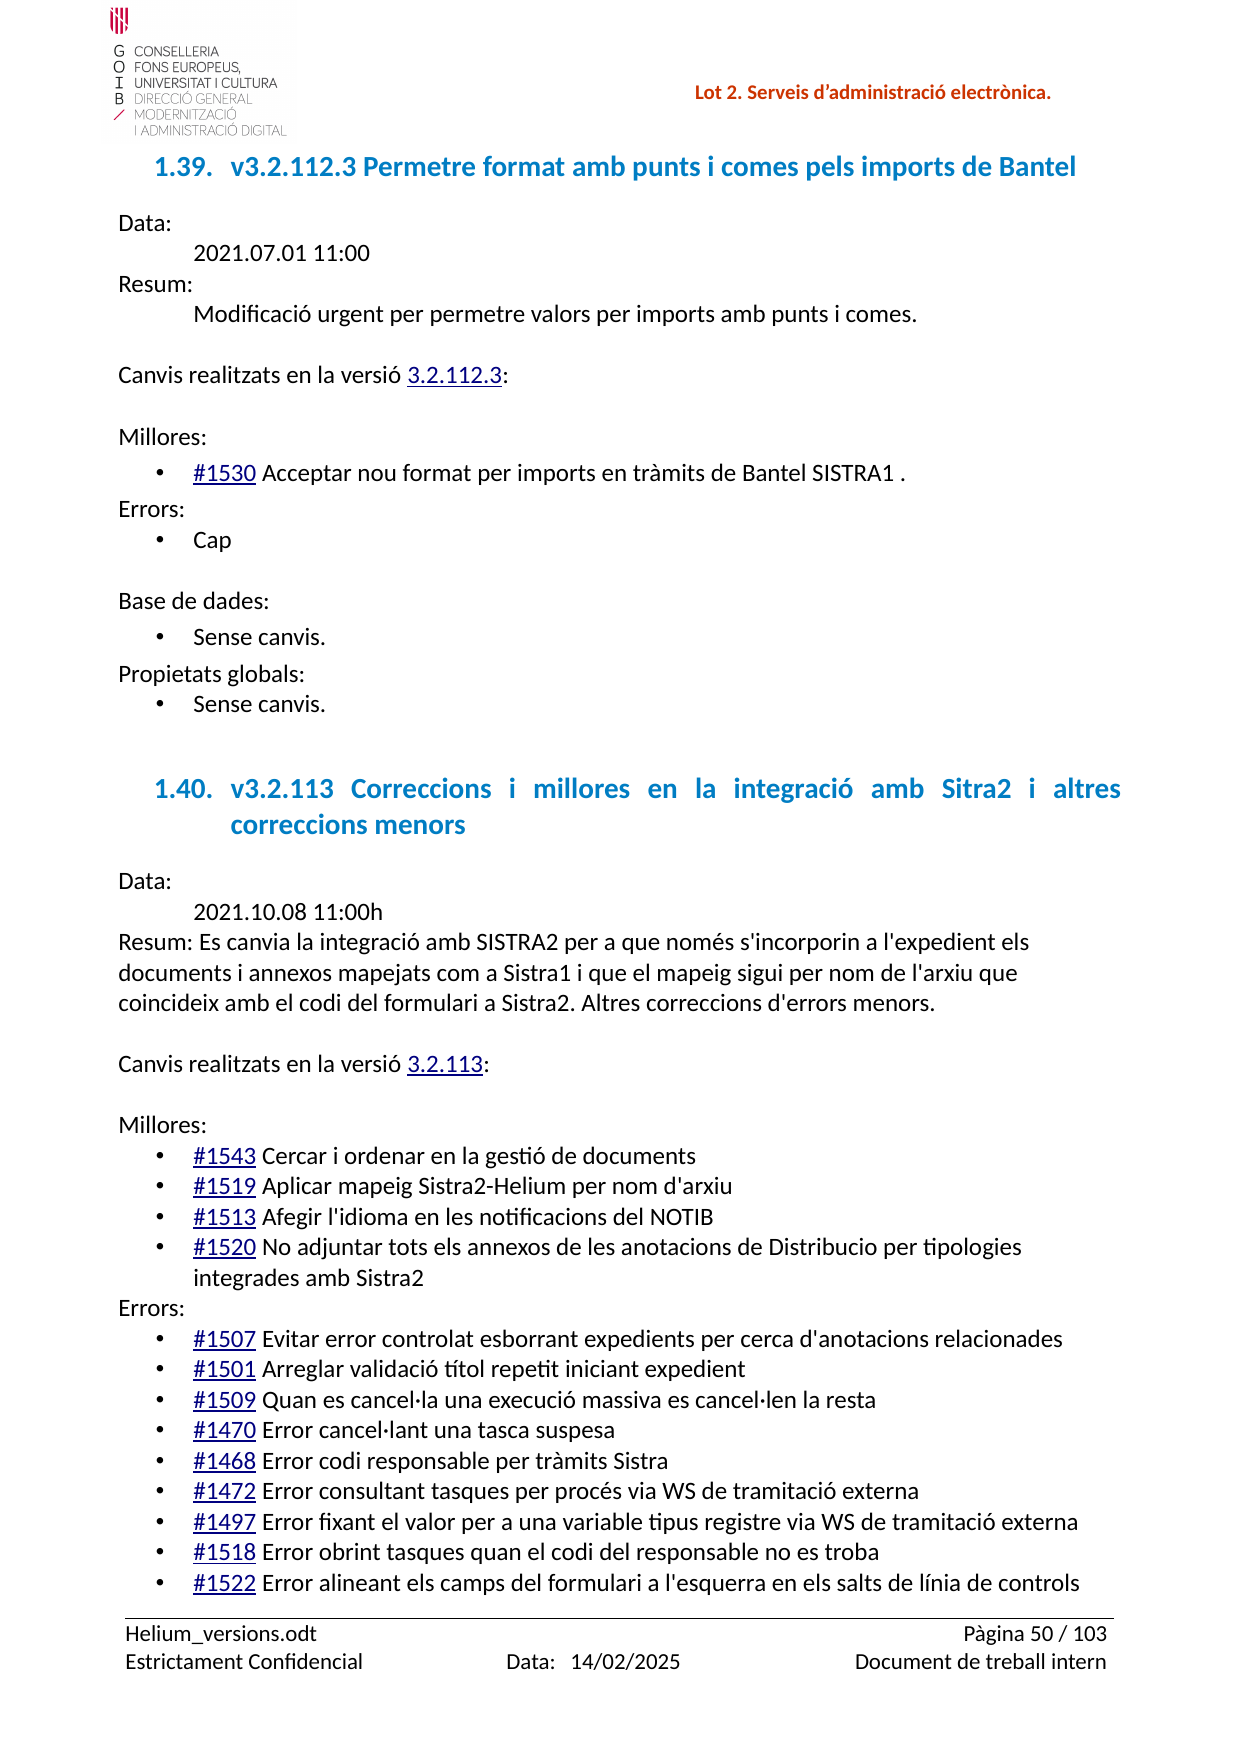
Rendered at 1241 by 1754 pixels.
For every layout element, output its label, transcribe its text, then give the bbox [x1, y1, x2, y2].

text 2021.07.01 11:00 [118, 237, 1122, 268]
text Errors: [118, 1292, 1122, 1323]
list #1468 Error codi responsable per tràmits Sistra [156, 1445, 1122, 1476]
list #1518 Error obrint tasques quan el codi del responsable no es troba [156, 1537, 1122, 1567]
text Data: [118, 865, 1122, 896]
list Cap [156, 524, 1122, 554]
list #1501 Arreglar validació títol repetit iniciant expedient [156, 1353, 1122, 1384]
text Resum: [118, 268, 1122, 298]
text Canvis realitzats en la versió 3.2.112.3: [118, 359, 1122, 390]
text Canvis realitzats en la versió 3.2.113: [118, 1048, 1122, 1079]
text Data: [118, 207, 1122, 237]
list #1497 Error fixant el valor per a una variable tipus registre via WS de tramitació externa [156, 1506, 1122, 1537]
text Propietats globals: [118, 658, 1122, 688]
list Sense canvis. [156, 688, 1122, 719]
list #1507 Evitar error controlat esborrant expedients per cerca d'anotacions relacionades [156, 1323, 1122, 1353]
list #1472 Error consultant tasques per procés via WS de tramitació externa [156, 1476, 1122, 1506]
list #1520 No adjuntar tots els annexos de les anotacions de Distribucio per tipologies integrades amb Sistra2 [156, 1231, 1122, 1292]
list Sense canvis. [156, 622, 1122, 652]
list #1513 Afegir l'idioma en les notificacions del NOTIB [156, 1201, 1122, 1231]
text Errors: [118, 493, 1122, 524]
list #1522 Error alineant els camps del formulari a l'esquerra en els salts de línia de controls [156, 1567, 1122, 1598]
text Millores: [118, 421, 1122, 451]
list #1543 Cercar i ordenar en la gestió de documents [156, 1140, 1122, 1170]
list #1470 Error cancel·lant una tasca suspesa [156, 1414, 1122, 1445]
text Resum: Es canvia la integració amb SISTRA2 per a que només s'incorporin a l'expedient els documents i annexos mapejats com a Sistra1 i que el mapeig sigui per nom de l'arxiu que coincideix amb el codi del formulari a Sistra2. Altres correccions d'errors menors. [118, 926, 1122, 1018]
subtitle v3.2.112.3 Permetre format amb punts i comes pels imports de Bantel [153, 148, 1122, 183]
list #1509 Quan es cancel·la una execució massiva es cancel·len la resta [156, 1384, 1122, 1414]
list #1519 Aplicar mapeig Sistra2-Helium per nom d'arxiu [156, 1170, 1122, 1201]
subtitle v3.2.113 Correccions i millores en la integració amb Sitra2 i altres correccions menors [153, 770, 1122, 841]
text 2021.10.08 11:00h [118, 896, 1122, 926]
text Base de dades: [118, 585, 1122, 616]
list #1530 Acceptar nou format per imports en tràmits de Bantel SISTRA1 . [156, 457, 1122, 488]
text Millores: [118, 1109, 1122, 1140]
text Modificació urgent per permetre valors per imports amb punts i comes. [118, 298, 1122, 329]
picture [100, 0, 297, 144]
